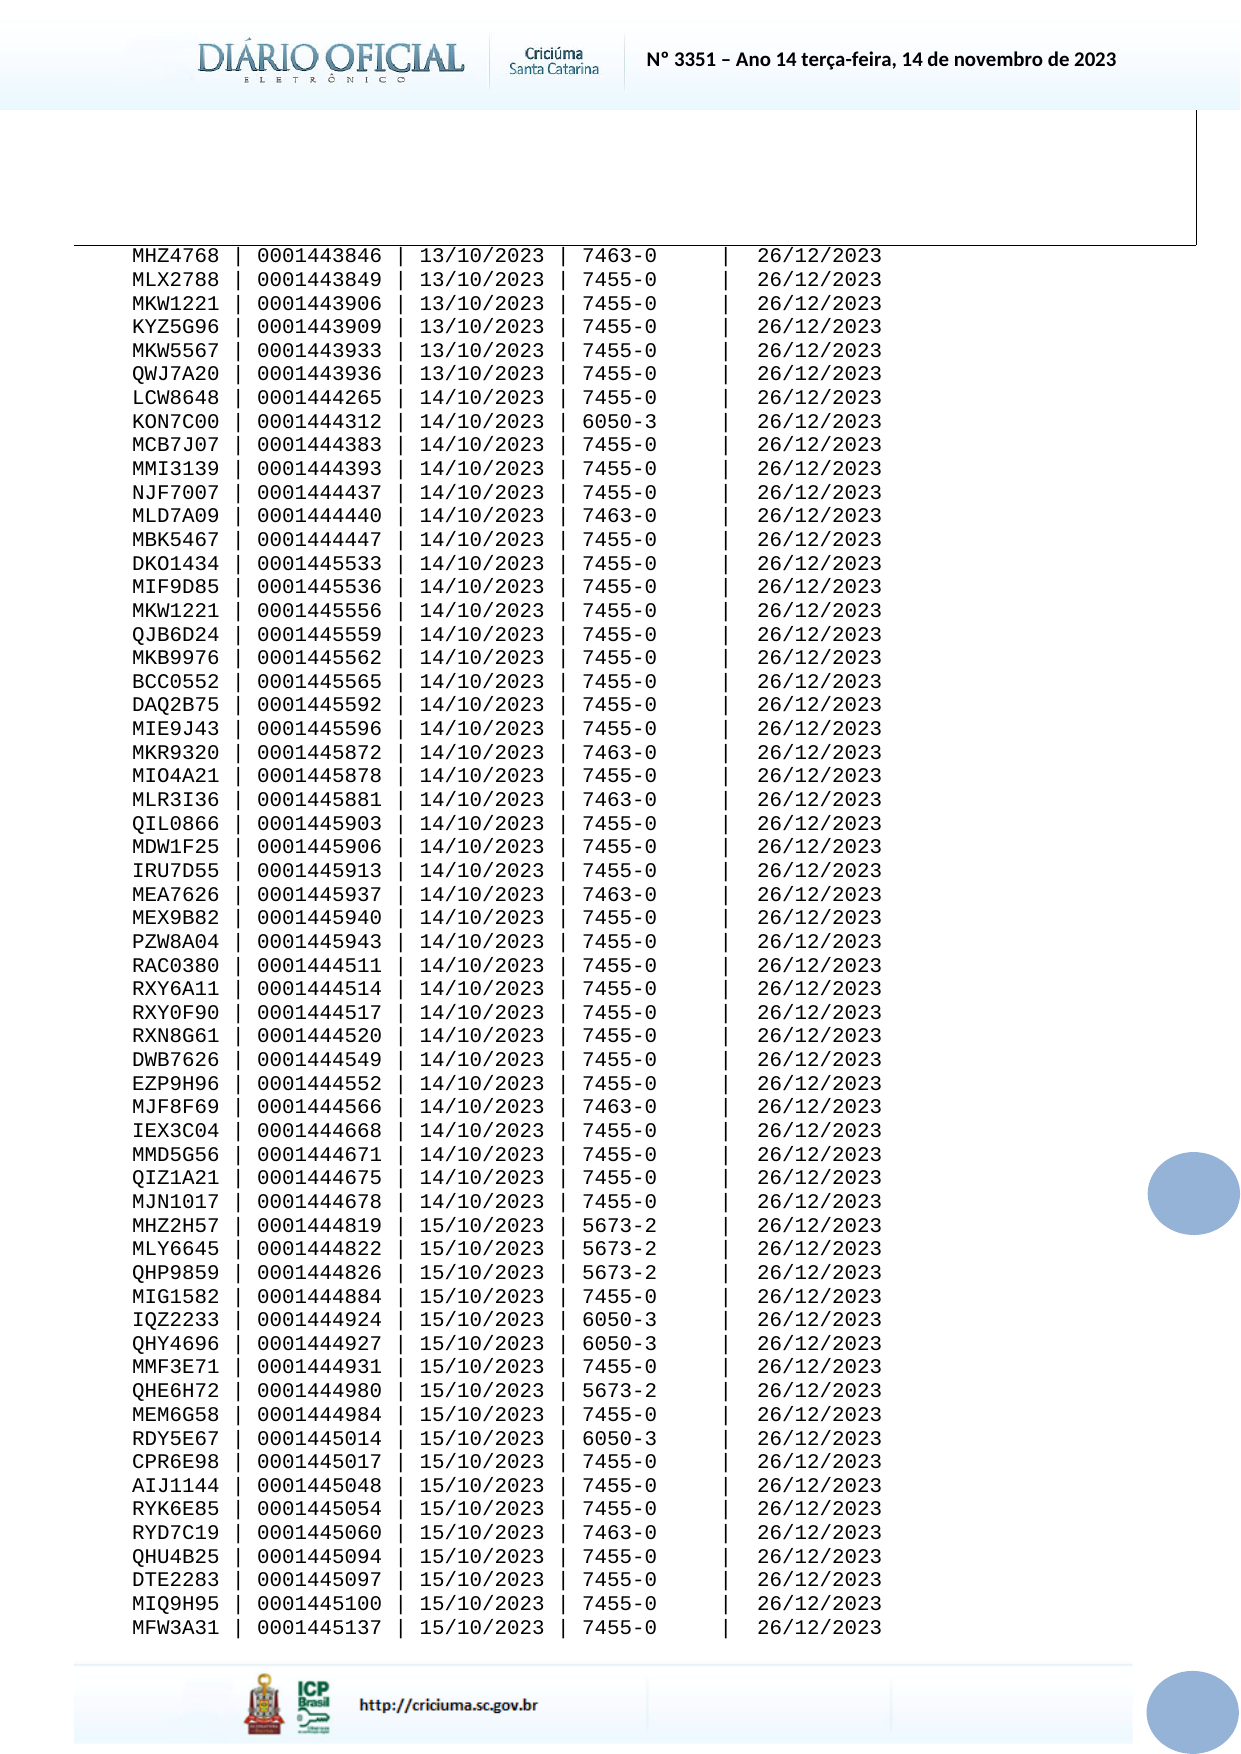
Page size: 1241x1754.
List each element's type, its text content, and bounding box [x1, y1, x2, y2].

text DTE2283 | 0001445097 | 15/10/2023 | 7455-0 | 26/12/2023 [44, 1569, 1196, 1593]
text RAC0380 | 0001444511 | 14/10/2023 | 7455-0 | 26/12/2023 [44, 954, 1196, 978]
text RXY0F90 | 0001444517 | 14/10/2023 | 7455-0 | 26/12/2023 [44, 1002, 1196, 1026]
text MLY6645 | 0001444822 | 15/10/2023 | 5673-2 | 26/12/2023 [44, 1238, 1196, 1262]
text EZP9H96 | 0001444552 | 14/10/2023 | 7455-0 | 26/12/2023 [44, 1073, 1196, 1096]
text MKW1221 | 0001445556 | 14/10/2023 | 7455-0 | 26/12/2023 [44, 600, 1196, 623]
text MIO4A21 | 0001445878 | 14/10/2023 | 7455-0 | 26/12/2023 [44, 765, 1196, 789]
text QIL0866 | 0001445903 | 14/10/2023 | 7455-0 | 26/12/2023 [44, 813, 1196, 836]
text MMI3139 | 0001444393 | 14/10/2023 | 7455-0 | 26/12/2023 [44, 458, 1196, 482]
text MIE9J43 | 0001445596 | 14/10/2023 | 7455-0 | 26/12/2023 [44, 718, 1196, 742]
text MKW5567 | 0001443933 | 13/10/2023 | 7455-0 | 26/12/2023 [44, 340, 1196, 363]
text DAQ2B75 | 0001445592 | 14/10/2023 | 7455-0 | 26/12/2023 [44, 694, 1196, 718]
text MKR9320 | 0001445872 | 14/10/2023 | 7463-0 | 26/12/2023 [44, 742, 1196, 765]
text KON7C00 | 0001444312 | 14/10/2023 | 6050-3 | 26/12/2023 [44, 411, 1196, 434]
text MKB9976 | 0001445562 | 14/10/2023 | 7455-0 | 26/12/2023 [44, 647, 1196, 671]
text DKO1434 | 0001445533 | 14/10/2023 | 7455-0 | 26/12/2023 [44, 553, 1196, 576]
text QHU4B25 | 0001445094 | 15/10/2023 | 7455-0 | 26/12/2023 [44, 1546, 1196, 1569]
text IEX3C04 | 0001444668 | 14/10/2023 | 7455-0 | 26/12/2023 [44, 1120, 1196, 1144]
text MKW1221 | 0001443906 | 13/10/2023 | 7455-0 | 26/12/2023 [44, 292, 1196, 316]
text MHZ2H57 | 0001444819 | 15/10/2023 | 5673-2 | 26/12/2023 [44, 1215, 1196, 1238]
text BCC0552 | 0001445565 | 14/10/2023 | 7455-0 | 26/12/2023 [44, 671, 1196, 694]
text QHY4696 | 0001444927 | 15/10/2023 | 6050-3 | 26/12/2023 [44, 1333, 1196, 1357]
text MLX2788 | 0001443849 | 13/10/2023 | 7455-0 | 26/12/2023 [44, 269, 1196, 292]
text MEM6G58 | 0001444984 | 15/10/2023 | 7455-0 | 26/12/2023 [44, 1404, 1196, 1427]
text RDY5E67 | 0001445014 | 15/10/2023 | 6050-3 | 26/12/2023 [44, 1427, 1196, 1451]
text MIQ9H95 | 0001445100 | 15/10/2023 | 7455-0 | 26/12/2023 [44, 1593, 1196, 1617]
text MMD5G56 | 0001444671 | 14/10/2023 | 7455-0 | 26/12/2023 [44, 1144, 1196, 1167]
text MLD7A09 | 0001444440 | 14/10/2023 | 7463-0 | 26/12/2023 [44, 505, 1196, 529]
text DWB7626 | 0001444549 | 14/10/2023 | 7455-0 | 26/12/2023 [44, 1049, 1196, 1073]
text MEX9B82 | 0001445940 | 14/10/2023 | 7455-0 | 26/12/2023 [44, 907, 1196, 931]
text MLR3I36 | 0001445881 | 14/10/2023 | 7463-0 | 26/12/2023 [44, 789, 1196, 813]
text IQZ2233 | 0001444924 | 15/10/2023 | 6050-3 | 26/12/2023 [44, 1309, 1196, 1333]
text MHZ4768 | 0001443846 | 13/10/2023 | 7463-0 | 26/12/2023 [44, 245, 1196, 269]
text MDW1F25 | 0001445906 | 14/10/2023 | 7455-0 | 26/12/2023 [44, 836, 1196, 860]
text LCW8648 | 0001444265 | 14/10/2023 | 7455-0 | 26/12/2023 [44, 387, 1196, 411]
text MCB7J07 | 0001444383 | 14/10/2023 | 7455-0 | 26/12/2023 [44, 434, 1196, 458]
text CPR6E98 | 0001445017 | 15/10/2023 | 7455-0 | 26/12/2023 [44, 1451, 1196, 1475]
text MMF3E71 | 0001444931 | 15/10/2023 | 7455-0 | 26/12/2023 [44, 1357, 1196, 1380]
text NJF7007 | 0001444437 | 14/10/2023 | 7455-0 | 26/12/2023 [44, 482, 1196, 505]
text MIG1582 | 0001444884 | 15/10/2023 | 7455-0 | 26/12/2023 [44, 1286, 1196, 1309]
text RXN8G61 | 0001444520 | 14/10/2023 | 7455-0 | 26/12/2023 [44, 1026, 1196, 1049]
text AIJ1144 | 0001445048 | 15/10/2023 | 7455-0 | 26/12/2023 [44, 1475, 1196, 1498]
text RYK6E85 | 0001445054 | 15/10/2023 | 7455-0 | 26/12/2023 [44, 1498, 1196, 1522]
text MJN1017 | 0001444678 | 14/10/2023 | 7455-0 | 26/12/2023 [44, 1191, 1153, 1215]
text RYD7C19 | 0001445060 | 15/10/2023 | 7463-0 | 26/12/2023 [44, 1522, 1196, 1546]
text MIF9D85 | 0001445536 | 14/10/2023 | 7455-0 | 26/12/2023 [44, 576, 1196, 600]
text RXY6A11 | 0001444514 | 14/10/2023 | 7455-0 | 26/12/2023 [44, 978, 1196, 1002]
text IRU7D55 | 0001445913 | 14/10/2023 | 7455-0 | 26/12/2023 [44, 860, 1196, 884]
text MBK5467 | 0001444447 | 14/10/2023 | 7455-0 | 26/12/2023 [44, 529, 1196, 553]
text MJF8F69 | 0001444566 | 14/10/2023 | 7463-0 | 26/12/2023 [44, 1096, 1196, 1120]
text MFW3A31 | 0001445137 | 15/10/2023 | 7455-0 | 26/12/2023 [44, 1617, 1196, 1640]
text QHP9859 | 0001444826 | 15/10/2023 | 5673-2 | 26/12/2023 [44, 1262, 1196, 1286]
text QJB6D24 | 0001445559 | 14/10/2023 | 7455-0 | 26/12/2023 [44, 623, 1196, 647]
text QWJ7A20 | 0001443936 | 13/10/2023 | 7455-0 | 26/12/2023 [44, 363, 1196, 387]
text MEA7626 | 0001445937 | 14/10/2023 | 7463-0 | 26/12/2023 [44, 884, 1196, 907]
text KYZ5G96 | 0001443909 | 13/10/2023 | 7455-0 | 26/12/2023 [44, 316, 1196, 340]
text QHE6H72 | 0001444980 | 15/10/2023 | 5673-2 | 26/12/2023 [44, 1380, 1196, 1404]
text PZW8A04 | 0001445943 | 14/10/2023 | 7455-0 | 26/12/2023 [44, 931, 1196, 954]
text QIZ1A21 | 0001444675 | 14/10/2023 | 7455-0 | 26/12/2023 [44, 1167, 1157, 1191]
